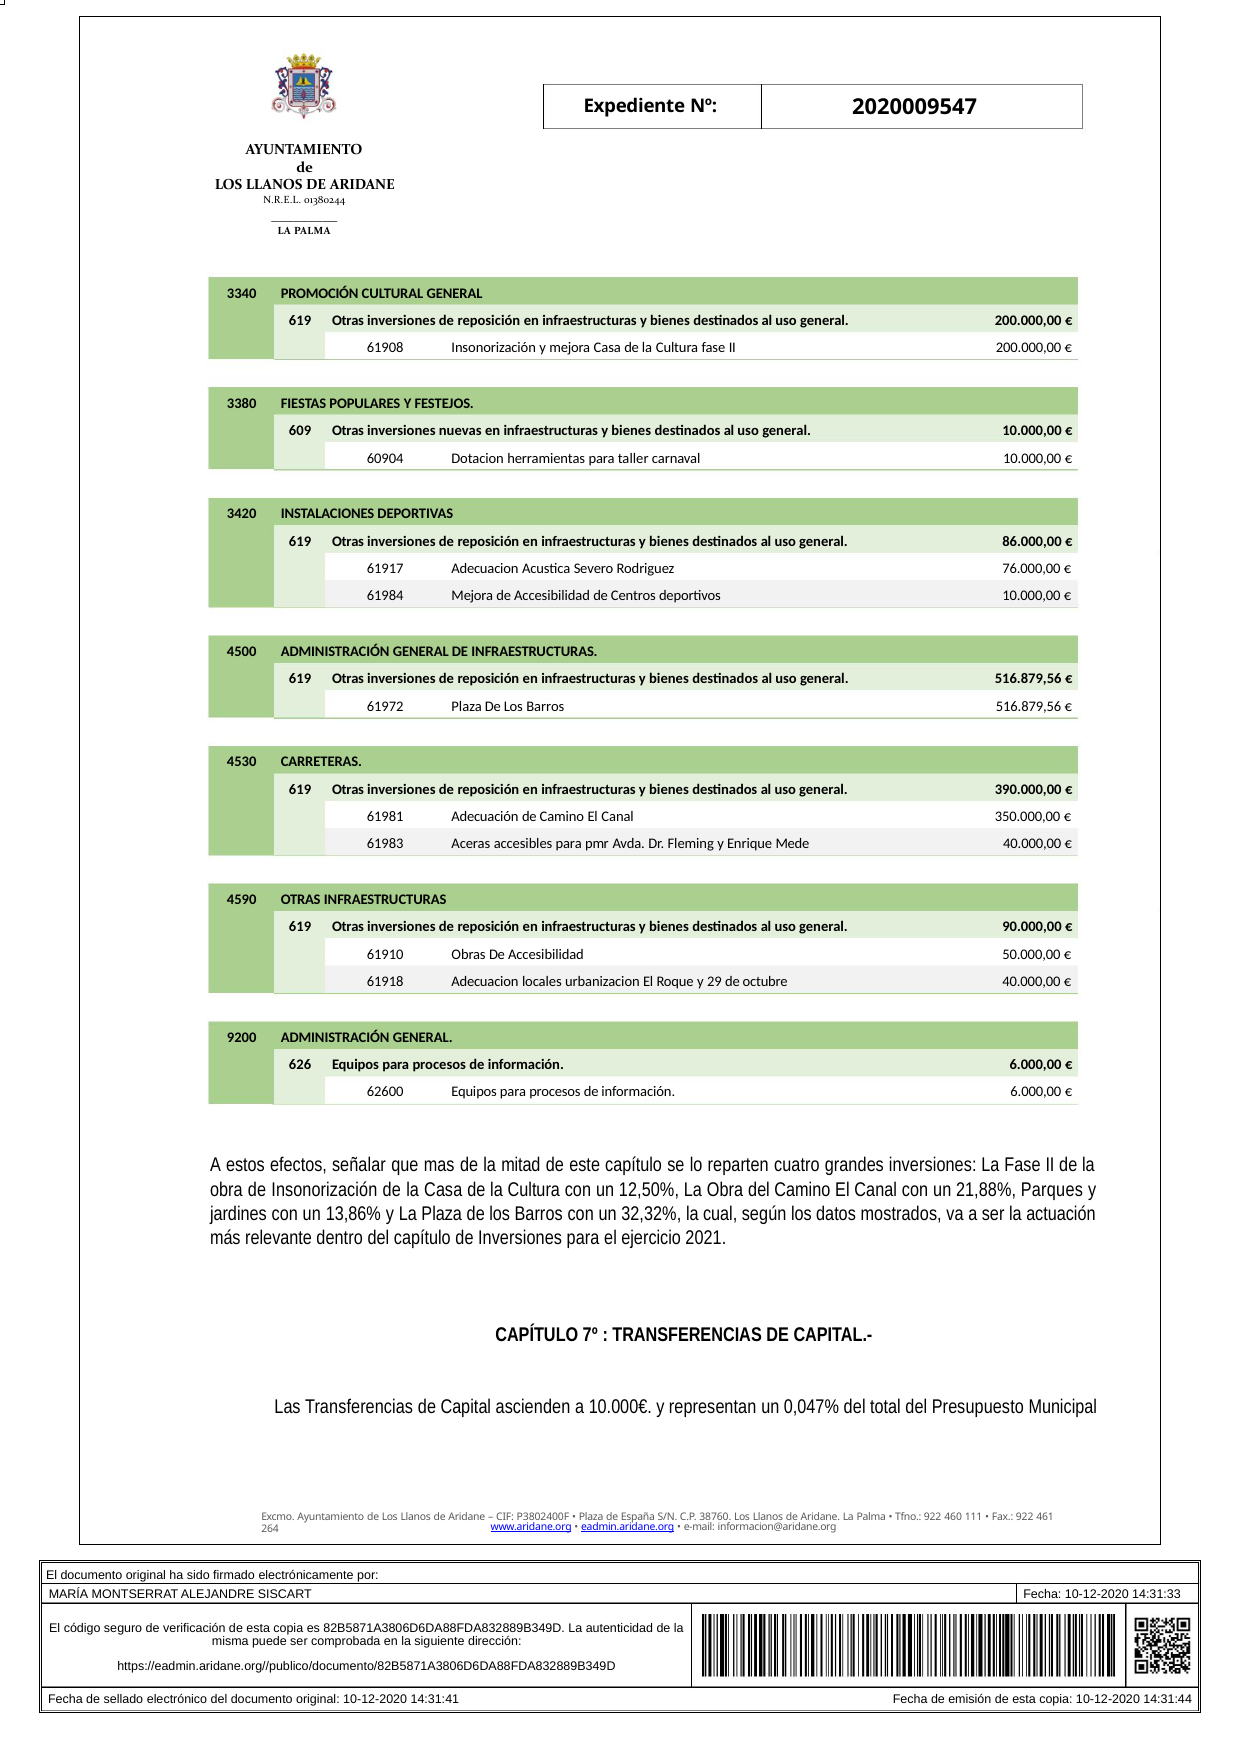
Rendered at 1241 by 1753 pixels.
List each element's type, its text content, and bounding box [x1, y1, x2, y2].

text 9 [227, 1028, 234, 1046]
text 50.000,00 € [1002, 945, 1093, 963]
picture [40, 1561, 1200, 1712]
text 516.879,56 € [994, 670, 1093, 687]
text Las Transferencias de Capital ascienden a 10.000€. y representan un 0,047% del total del Presupuesto Municipal [274, 1395, 1119, 1418]
text CAPÍTULO 7º : TRANSFERENCIAS DE CAPITAL.- [495, 1323, 898, 1346]
text misma puede ser comprobada en la siguiente dirección: [212, 1636, 709, 1648]
text 1910 [374, 945, 425, 963]
text ADMINISTRACIÓN GENERAL. [281, 1028, 700, 1046]
text 19 Otras inversiones de reposición en infraestructuras y bienes destinados al uso general. [296, 780, 870, 798]
text Aceras accesibles para pmr Avda. Dr. Fleming y Enrique Mede [451, 835, 832, 852]
text 500 [234, 642, 278, 660]
text 380 [234, 394, 278, 412]
text Fecha de emisión de esta copia: 10-12-2020 14:31:44 [893, 1692, 1217, 1706]
text 6 [367, 697, 374, 715]
text 1984 [374, 587, 425, 604]
text 6.000,00 € [1010, 1083, 1093, 1100]
text Excmo. Ayuntamiento de Los Llanos de Aridane – CIF: P3802400F • Plaza de España S/N. C.P. 38760. Los Llanos de Aridane. La Palma • Tfno.: 922 460 111 • Fax.: 922 461 264 [261, 1511, 1068, 1535]
text 2020009547 [852, 93, 1016, 119]
text El documento original ha sido firmado electrónicamente por: [46, 1568, 404, 1582]
text OTRAS INFRAESTRUCTURAS [281, 890, 870, 908]
text 6 [367, 559, 374, 577]
text MARÍA MONTSERRAT ALEJANDRE SISCART [48, 1588, 404, 1602]
text Plaza De Los Barros [451, 697, 585, 715]
text 340 [234, 284, 278, 302]
text 1972 [374, 697, 425, 715]
text LOS LLANOS DE ARIDANE [214, 176, 419, 193]
text 10.000,00 € [1003, 449, 1093, 467]
text 19 Otras inversiones de reposición en infraestructuras y bienes destinados al uso general. [296, 311, 871, 329]
text https://eadmin.aridane.org//publico/documento/82B5871A3806D6DA88FDA832889B349D [117, 1659, 641, 1673]
text 26 Equipos para procesos de información. [318, 1056, 700, 1073]
text AYUNTAMIENTO [245, 141, 419, 158]
text 1917 [374, 559, 425, 577]
text 3 [227, 505, 234, 522]
text www.aridane.org • eadmin.aridane.org • e-mail: informacion@aridane.org [490, 1520, 839, 1532]
text 19 Otras inversiones de reposición en infraestructuras y bienes destinados al uso general. [318, 918, 870, 935]
text A estos efectos, señalar que mas de la mitad de este capítulo se lo reparten cuatro grandes inversiones: La Fase II de la [210, 1154, 1119, 1176]
text 590 [234, 890, 278, 908]
text 6 [367, 587, 374, 604]
text 420 [234, 505, 278, 522]
text 1908 Insonorización y mejora Casa de la Cultura fase II [374, 339, 758, 356]
text 09 Otras inversiones nuevas en infraestructuras y bienes destinados al uso general. [318, 422, 833, 439]
text 6 [367, 945, 374, 963]
text Adecuacion Acustica Severo Rodriguez [451, 559, 699, 577]
text INSTALACIONES DEPORTIVAS [281, 505, 870, 522]
text 1981 [374, 807, 425, 825]
text más relevante dentro del capítulo de Inversiones para el ejercicio 2021. [210, 1227, 1119, 1249]
text PROMOCIÓN CULTURAL GENERAL [281, 284, 508, 302]
text 86.000,00 € [1002, 532, 1093, 549]
text 6 [367, 449, 396, 467]
text 390.000,00 € [994, 780, 1093, 798]
text 200 [234, 1028, 278, 1046]
text 6 [367, 1083, 396, 1100]
text 76.000,00 € [1002, 559, 1093, 577]
text obra de Insonorización de la Casa de la Cultura con un 12,50%, La Obra del Camino El Canal con un 21,88%, Parques y [210, 1178, 1119, 1201]
text Adecuación de Camino El Canal [451, 807, 657, 825]
text 6.000,00 € [1009, 1056, 1093, 1073]
text LA PALMA [277, 224, 347, 237]
text de [296, 158, 419, 176]
text 6 [289, 311, 296, 329]
text 516.879,56 € [996, 697, 1093, 715]
text 6 [289, 422, 318, 439]
text 1918 [374, 972, 425, 990]
text El código seguro de verificación de esta copia es 82B5871A3806D6DA88FDA832889B349D. La autenticidad de la [49, 1622, 709, 1636]
text Expediente Nº: [583, 95, 746, 117]
text 2600 Equipos para procesos de información. [396, 1083, 700, 1100]
text 6 [367, 807, 374, 825]
text 0904 Dotacion herramientas para taller carnaval [396, 449, 833, 467]
text 19 Otras inversiones de reposición en infraestructuras y bienes destinados al uso general. [318, 532, 870, 549]
text N.R.E.L. 01380244 [263, 193, 361, 206]
text 19 Otras inversiones de reposición en infraestructuras y bienes destinados al uso general. [296, 670, 871, 687]
text Obras De Accesibilidad [451, 945, 606, 963]
text 10.000,00 € [1002, 422, 1093, 439]
text 4 [227, 642, 234, 660]
text Fecha de sellado electrónico del documento original: 10-12-2020 14:31:41 [48, 1692, 641, 1706]
text 350.000,00 € [994, 807, 1093, 825]
text Adecuacion locales urbanizacion El Roque y 29 de octubre [451, 972, 811, 990]
text 6 [289, 918, 318, 935]
text 40.000,00 € [1003, 835, 1093, 852]
text 6 [289, 1056, 318, 1073]
text 6 [367, 339, 374, 356]
text 200.000,00 € [996, 339, 1093, 356]
text 3 [227, 284, 234, 302]
picture [80, 17, 1160, 1544]
text _ [271, 206, 278, 221]
text CARRETERAS. [281, 753, 383, 770]
text 90.000,00 € [1002, 918, 1093, 935]
text 6 [289, 670, 296, 687]
text 3 [227, 394, 234, 412]
text 6 [289, 780, 296, 798]
text Mejora de Accesibilidad de Centros deportivos [451, 587, 745, 604]
text Fecha: 10-12-2020 14:31:33 [1023, 1588, 1204, 1602]
text 40.000,00 € [1002, 973, 1093, 990]
text jardines con un 13,86% y La Plaza de los Barros con un 32,32%, la cual, según los datos mostrados, va a ser la actuación [210, 1202, 1119, 1225]
text FIESTAS POPULARES Y FESTEJOS. [281, 394, 833, 412]
text ADMINISTRACIÓN GENERAL DE INFRAESTRUCTURAS. [281, 642, 622, 660]
text 4 [227, 890, 234, 908]
text 6 [289, 532, 318, 549]
text 10.000,00 € [1002, 587, 1093, 604]
text 530 [234, 753, 278, 770]
text 6 [367, 835, 374, 852]
text 4 [227, 753, 234, 770]
text 1983 [374, 835, 425, 852]
text 200.000,00 € [994, 311, 1093, 329]
text 6 [367, 972, 374, 990]
text ________ [278, 206, 359, 224]
